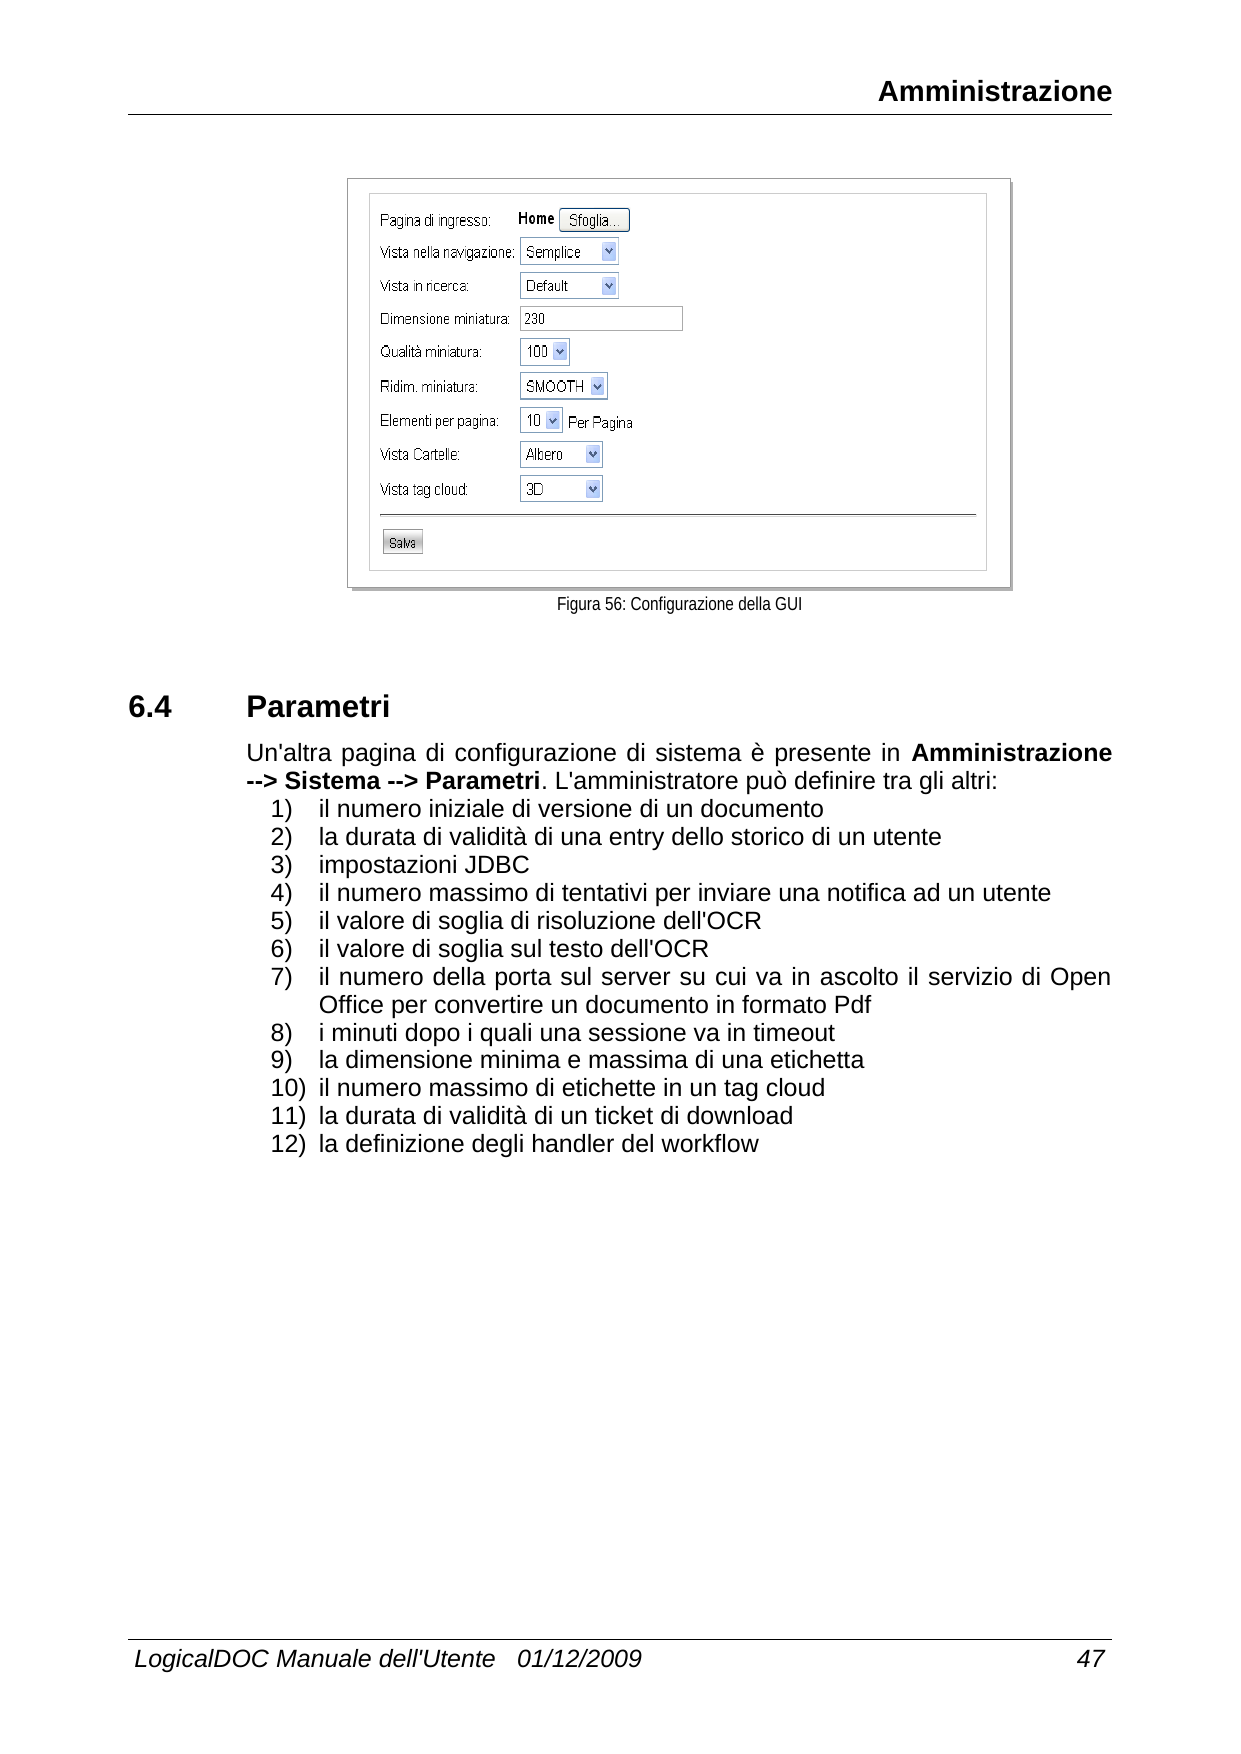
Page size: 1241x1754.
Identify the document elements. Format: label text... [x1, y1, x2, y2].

list il valore di soglia sul testo dell'OCR [270, 934, 1112, 962]
list il numero della porta sul server su cui va in ascolto il servizio di Open Office per convertire un documento in formato Pdf [270, 962, 1112, 1018]
text Un'altra pagina di configurazione di sistema è presente in Amministrazione --> Sistema --> Parametri. L'amministratore può definire tra gli altri: [246, 739, 1112, 795]
list la definizione degli handler del workflow [270, 1130, 1112, 1158]
list i minuti dopo i quali una sessione va in timeout [270, 1018, 1112, 1046]
list il valore di soglia di risoluzione dell'OCR [270, 907, 1112, 934]
list la durata di validità di una entry dello storico di un utente [270, 823, 1112, 851]
subtitle Parametri [128, 689, 1112, 724]
text Figura 56: Configurazione della GUI [347, 588, 1012, 614]
list la dimensione minima e massima di una etichetta [270, 1046, 1112, 1074]
picture [363, 186, 994, 578]
list impostazioni JDBC [270, 851, 1112, 879]
list il numero iniziale di versione di un documento [270, 795, 1112, 823]
list il numero massimo di etichette in un tag cloud [270, 1074, 1112, 1102]
list il numero massimo di tentativi per inviare una notifica ad un utente [270, 879, 1112, 907]
list la durata di validità di un ticket di download [270, 1102, 1112, 1130]
